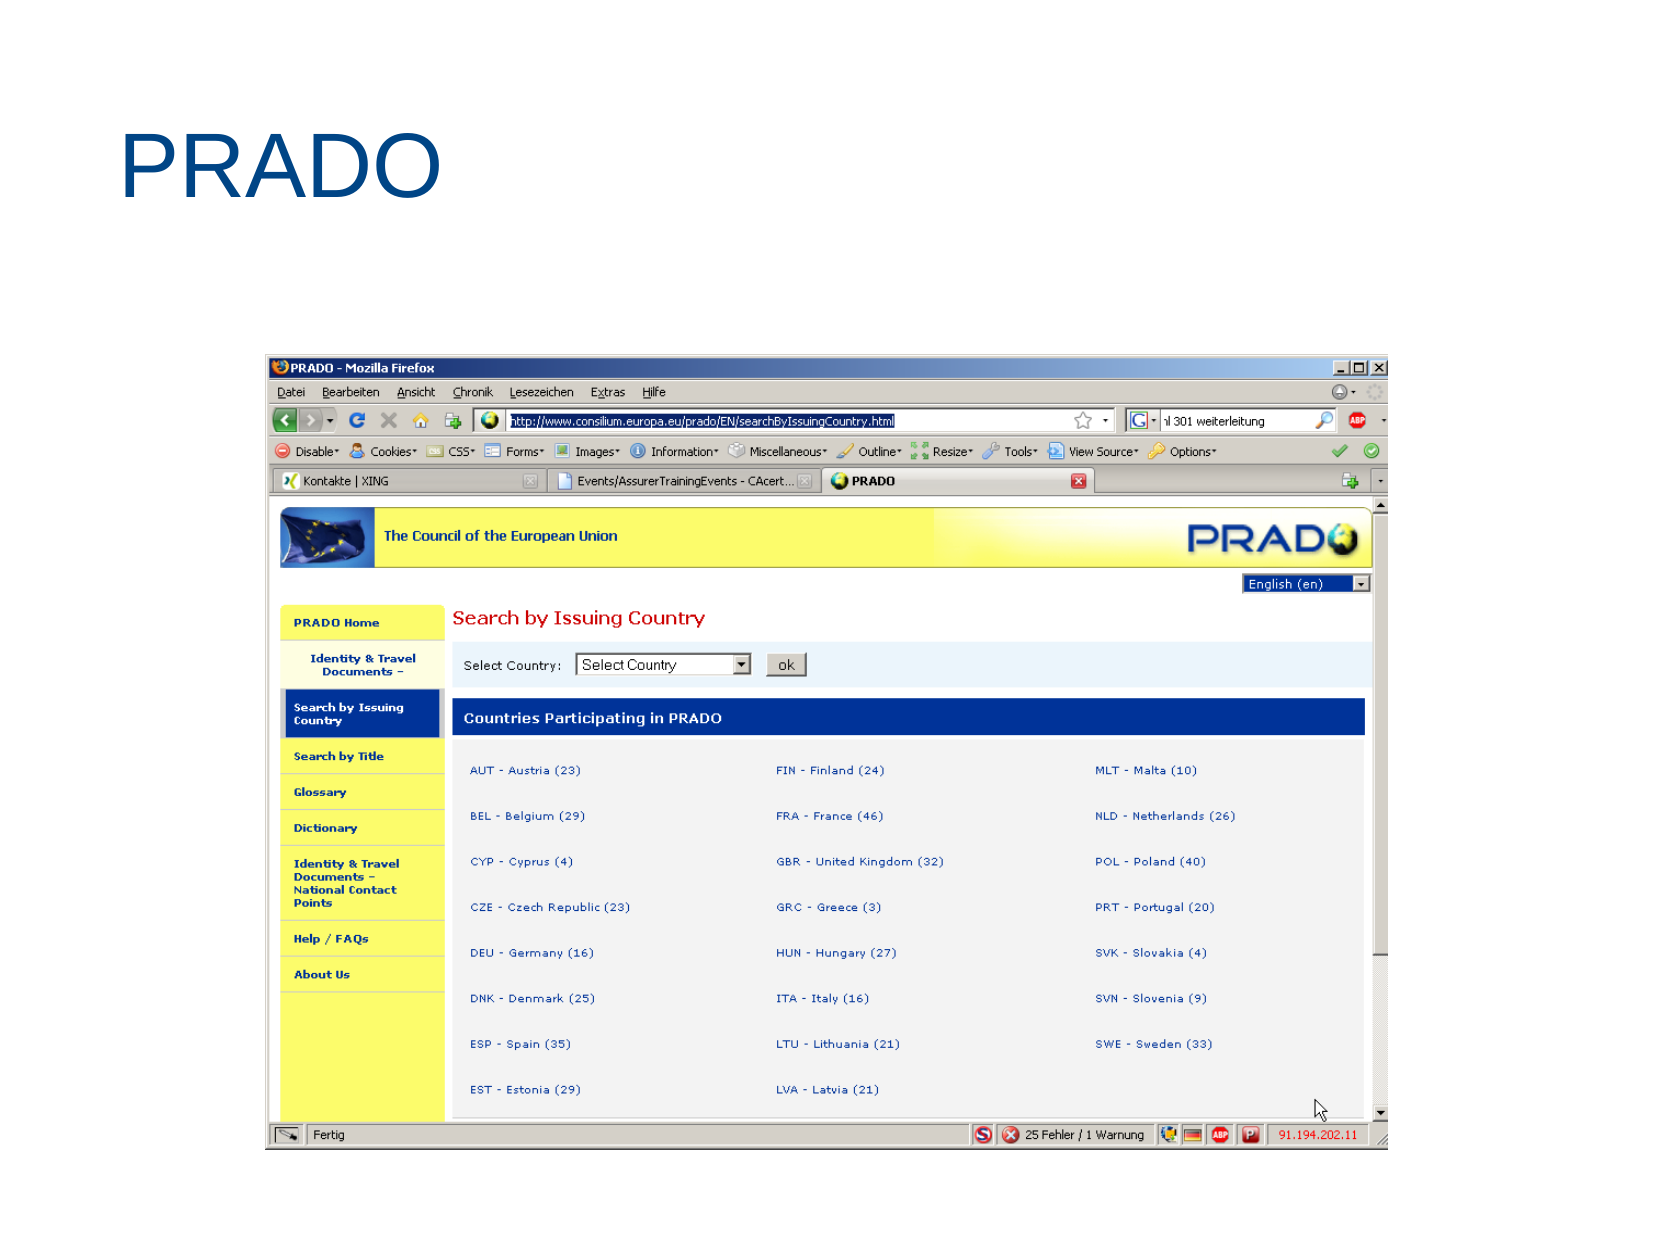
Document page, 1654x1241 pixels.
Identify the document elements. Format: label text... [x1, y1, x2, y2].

picture [265, 354, 1388, 1150]
title PRADO [118, 59, 617, 217]
